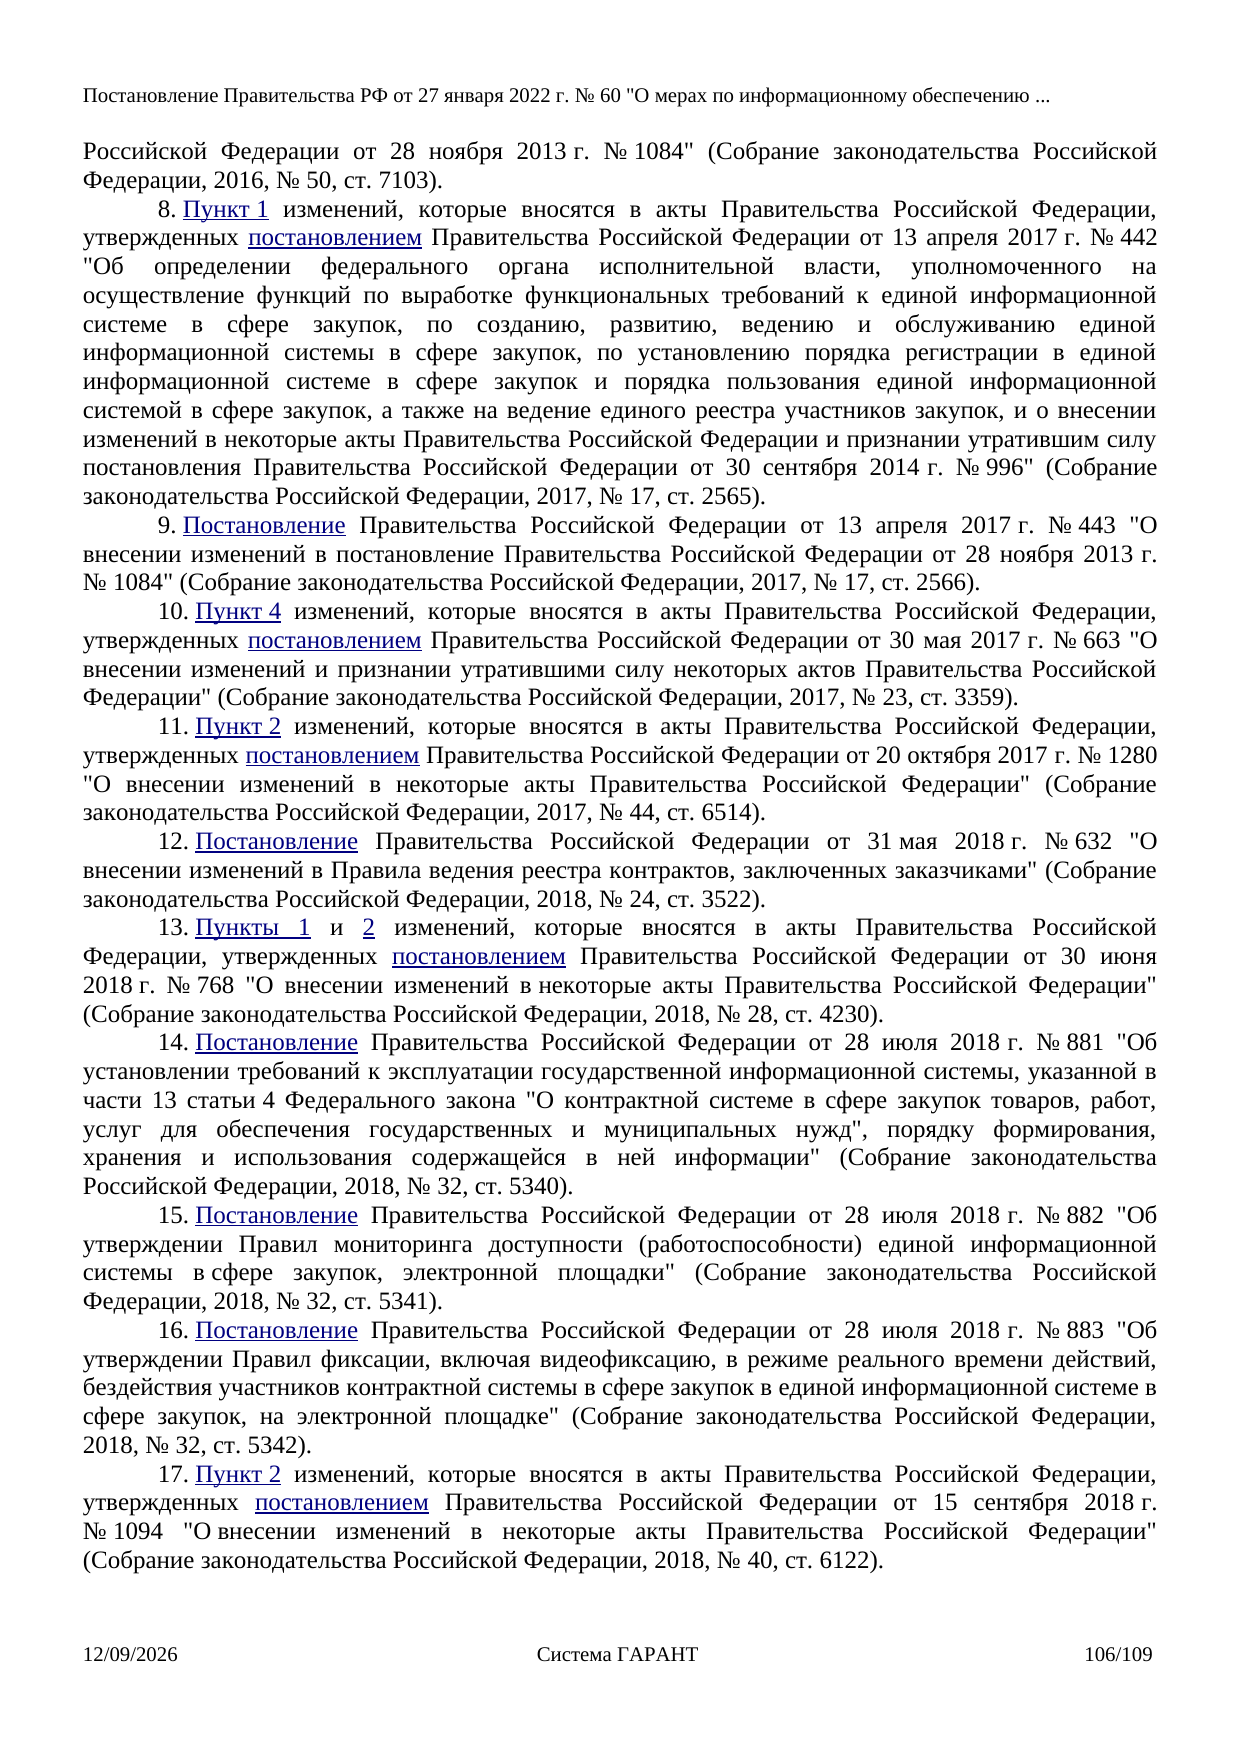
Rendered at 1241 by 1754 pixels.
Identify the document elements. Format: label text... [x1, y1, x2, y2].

text 10. Пункт 4 изменений, которые вносятся в акты Правительства Российской Федерации, утвержденных постановлением Правительства Российской Федерации от 30 мая 2017 г. № 663 "О внесении изменений и признании утратившими силу некоторых актов Правительства Российской Федерации" (Собрание законодательства Российской Федерации, 2017, № 23, ст. 3359). [83, 596, 1157, 711]
text Российской Федерации от 28 ноября 2013 г. № 1084" (Собрание законодательства Российской Федерации, 2016, № 50, ст. 7103). [83, 136, 1157, 194]
text 8. Пункт 1 изменений, которые вносятся в акты Правительства Российской Федерации, утвержденных постановлением Правительства Российской Федерации от 13 апреля 2017 г. № 442 "Об определении федерального органа исполнительной власти, уполномоченного на осуществление функций по выработке функциональных требований к единой информационной системе в сфере закупок, по созданию, развитию, ведению и обслуживанию единой информационной системы в сфере закупок, по установлению порядка регистрации в единой информационной системе в сфере закупок и порядка пользования единой информационной системой в сфере закупок, а также на ведение единого реестра участников закупок, и о внесении изменений в некоторые акты Правительства Российской Федерации и признании утратившим силу постановления Правительства Российской Федерации от 30 сентября 2014 г. № 996" (Собрание законодательства Российской Федерации, 2017, № 17, ст. 2565). [83, 194, 1157, 510]
text 17. Пункт 2 изменений, которые вносятся в акты Правительства Российской Федерации, утвержденных постановлением Правительства Российской Федерации от 15 сентября 2018 г. № 1094 "О внесении изменений в некоторые акты Правительства Российской Федерации" (Собрание законодательства Российской Федерации, 2018, № 40, ст. 6122). [83, 1459, 1157, 1574]
text 16. Постановление Правительства Российской Федерации от 28 июля 2018 г. № 883 "Об утверждении Правил фиксации, включая видеофиксацию, в режиме реального времени действий, бездействия участников контрактной системы в сфере закупок в единой информационной системе в сфере закупок, на электронной площадке" (Собрание законодательства Российской Федерации, 2018, № 32, ст. 5342). [83, 1315, 1157, 1459]
text 11. Пункт 2 изменений, которые вносятся в акты Правительства Российской Федерации, утвержденных постановлением Правительства Российской Федерации от 20 октября 2017 г. № 1280 "О внесении изменений в некоторые акты Правительства Российской Федерации" (Собрание законодательства Российской Федерации, 2017, № 44, ст. 6514). [83, 711, 1157, 826]
text 15. Постановление Правительства Российской Федерации от 28 июля 2018 г. № 882 "Об утверждении Правил мониторинга доступности (работоспособности) единой информационной системы в сфере закупок, электронной площадки" (Собрание законодательства Российской Федерации, 2018, № 32, ст. 5341). [83, 1200, 1157, 1315]
text 12. Постановление Правительства Российской Федерации от 31 мая 2018 г. № 632 "О внесении изменений в Правила ведения реестра контрактов, заключенных заказчиками" (Собрание законодательства Российской Федерации, 2018, № 24, ст. 3522). [83, 826, 1157, 912]
text 13. Пункты 1 и 2 изменений, которые вносятся в акты Правительства Российской Федерации, утвержденных постановлением Правительства Российской Федерации от 30 июня 2018 г. № 768 "О внесении изменений в некоторые акты Правительства Российской Федерации" (Собрание законодательства Российской Федерации, 2018, № 28, ст. 4230). [83, 912, 1157, 1027]
text 14. Постановление Правительства Российской Федерации от 28 июля 2018 г. № 881 "Об установлении требований к эксплуатации государственной информационной системы, указанной в части 13 статьи 4 Федерального закона "О контрактной системе в сфере закупок товаров, работ, услуг для обеспечения государственных и муниципальных нужд", порядку формирования, хранения и использования содержащейся в ней информации" (Собрание законодательства Российской Федерации, 2018, № 32, ст. 5340). [83, 1027, 1157, 1200]
text 9. Постановление Правительства Российской Федерации от 13 апреля 2017 г. № 443 "О внесении изменений в постановление Правительства Российской Федерации от 28 ноября 2013 г. № 1084" (Собрание законодательства Российской Федерации, 2017, № 17, ст. 2566). [83, 510, 1157, 596]
